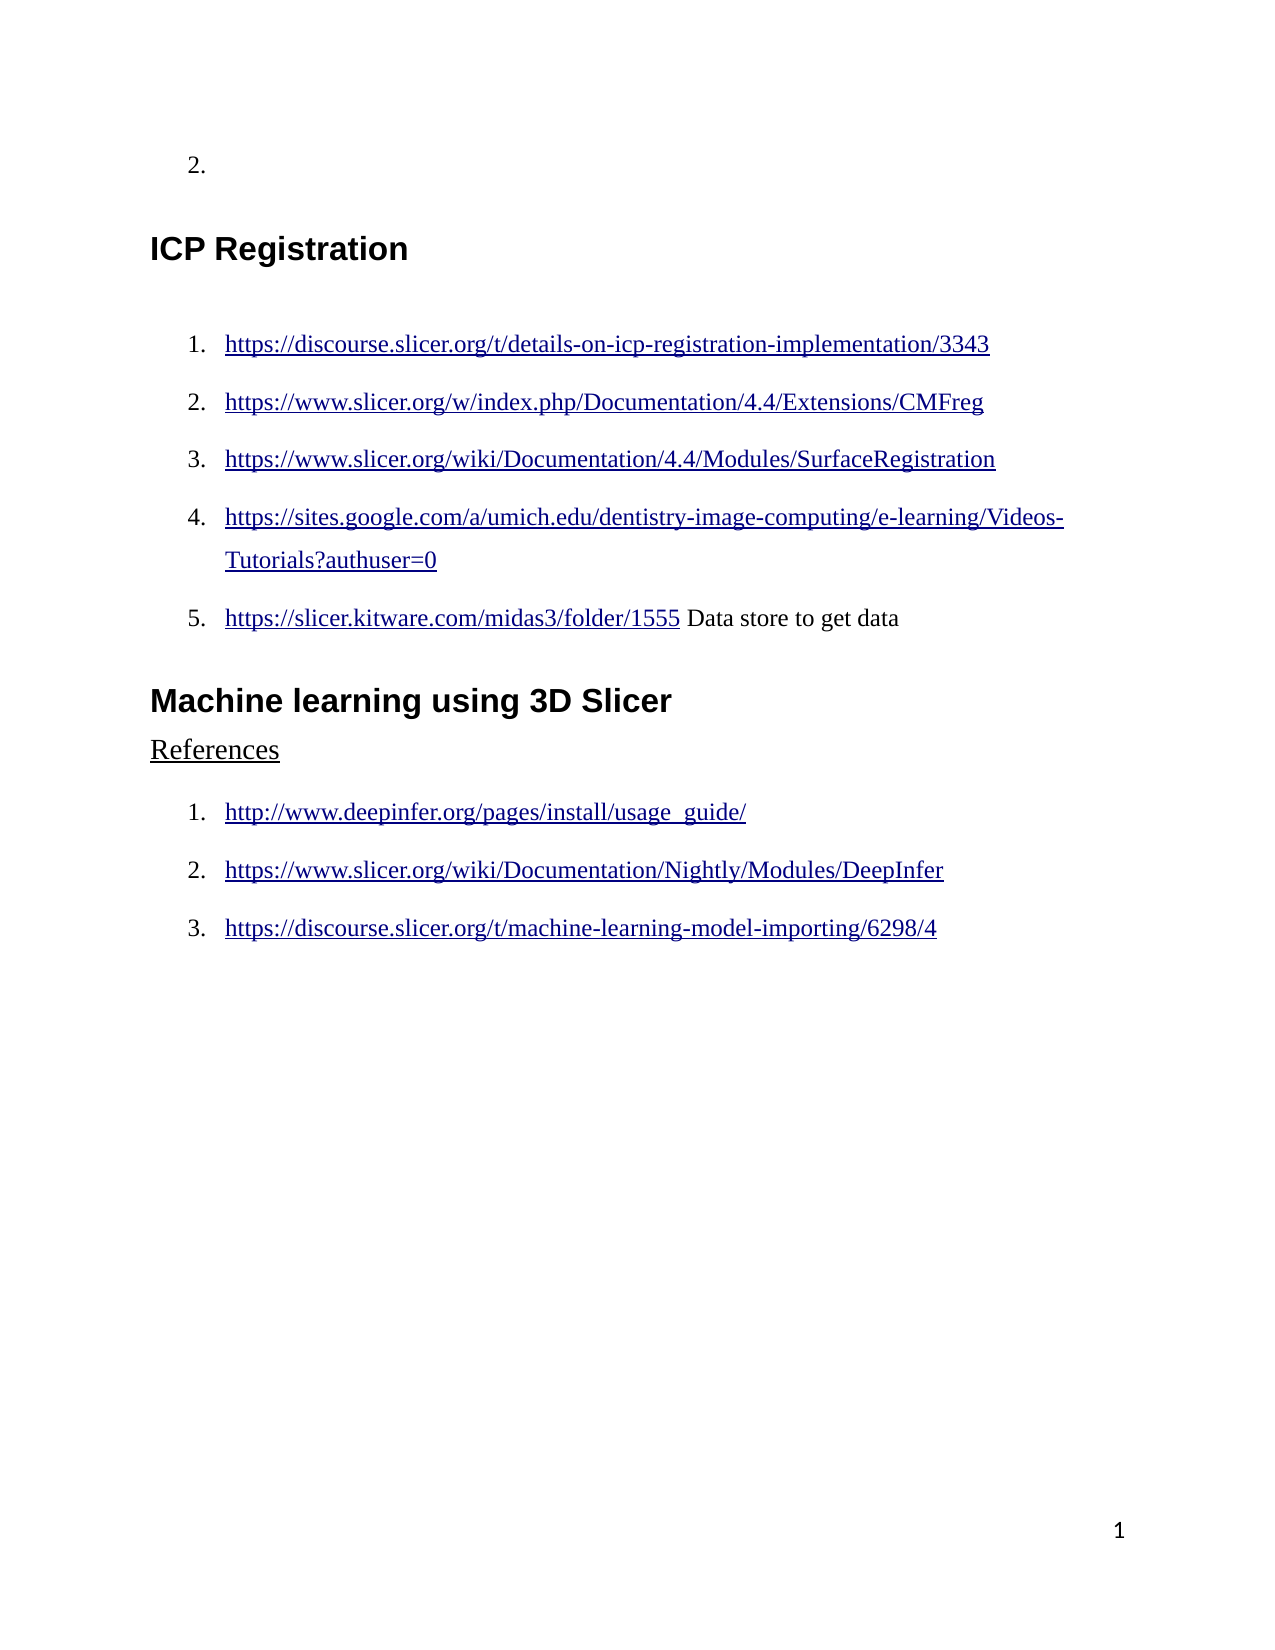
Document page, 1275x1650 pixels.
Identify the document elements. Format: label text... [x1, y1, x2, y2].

list http://www.deepinfer.org/pages/install/usage_guide/ [187, 797, 1125, 826]
list https://www.slicer.org/wiki/Documentation/4.4/Modules/SurfaceRegistration [187, 444, 1125, 473]
subtitle ICP Registration [150, 228, 1125, 267]
subtitle Machine learning using 3D Slicer [150, 682, 1125, 720]
list https://slicer.kitware.com/midas3/folder/1555 Data store to get data [187, 603, 1125, 632]
list https://discourse.slicer.org/t/machine-learning-model-importing/6298/4 [187, 913, 1125, 942]
list https://www.slicer.org/wiki/Documentation/Nightly/Modules/DeepInfer [187, 855, 1125, 884]
list https://sites.google.com/a/umich.edu/dentistry-image-computing/e-learning/Videos-Tutorials?authuser=0 [187, 502, 1125, 574]
list https://www.slicer.org/w/index.php/Documentation/4.4/Extensions/CMFreg [187, 387, 1125, 416]
list https://discourse.slicer.org/t/details-on-icp-registration-implementation/3343 [187, 329, 1125, 358]
text References [150, 732, 1125, 766]
